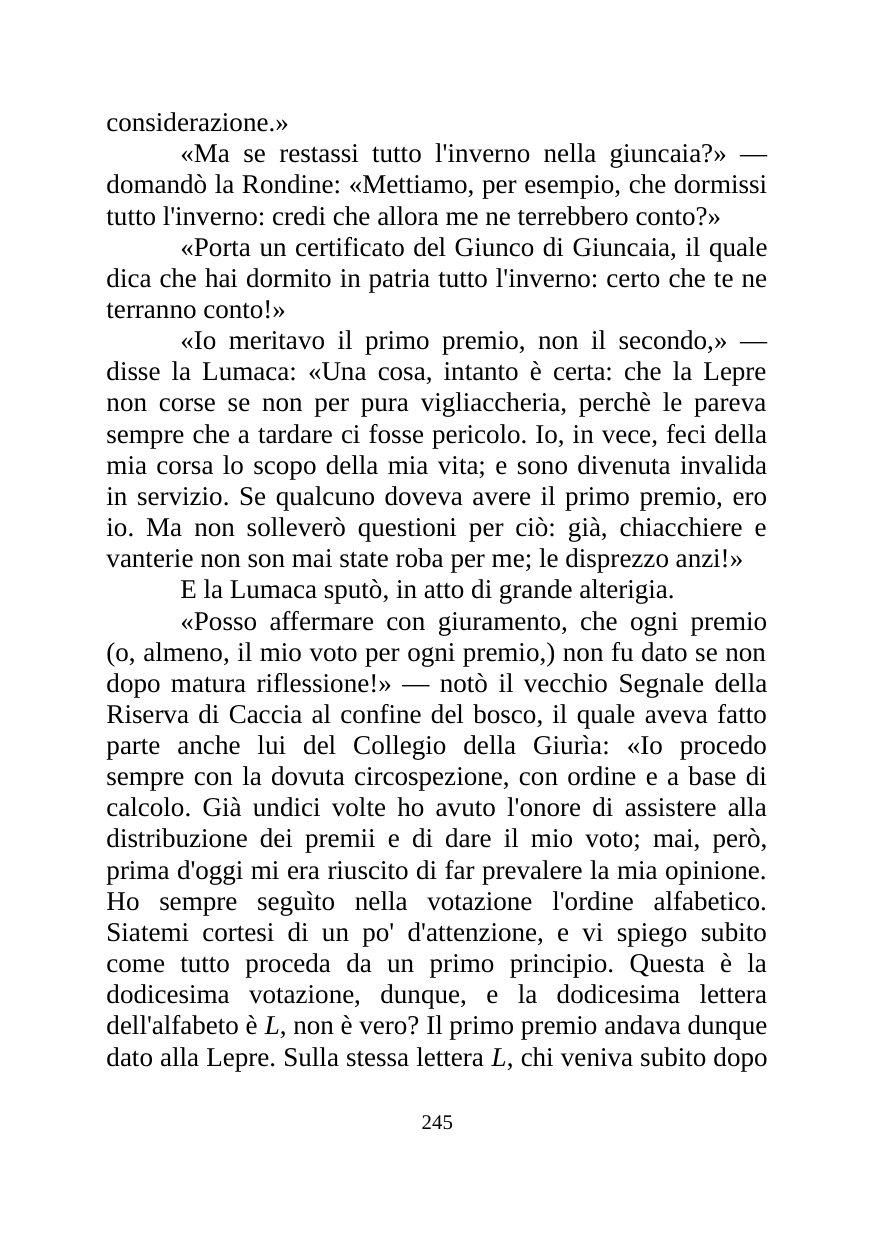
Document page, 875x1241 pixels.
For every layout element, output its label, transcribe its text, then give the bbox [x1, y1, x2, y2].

text «Ma se restassi tutto l'inverno nella giuncaia?» — domandò la Rondine: «Mettiamo, per esempio, che dormissi tutto l'inverno: credi che allora me ne terrebbero conto?» [106, 137, 768, 231]
text «Porta un certificato del Giunco di Giuncaia, il quale dica che hai dormito in patria tutto l'inverno: certo che te ne terranno conto!» [106, 231, 768, 324]
text «Posso affermare con giuramento, che ogni premio (o, almeno, il mio voto per ogni premio,) non fu dato se non dopo matura riflessione!» — notò il vecchio Segnale della Riserva di Caccia al confine del bosco, il quale aveva fatto parte anche lui del Collegio della Giurìa: «Io procedo sempre con la dovuta circospezione, con ordine e a base di calcolo. Già undici volte ho avuto l'onore di assistere alla distribuzione dei premii e di dare il mio voto; mai, però, prima d'oggi mi era riuscito di far prevalere la mia opinione. Ho sempre seguìto nella votazione l'ordine alfabetico. Siatemi cortesi di un po' d'attenzione, e vi spiego subito come tutto proceda da un primo principio. Questa è la dodicesima votazione, dunque, e la dodicesima lettera dell'alfabeto è L, non è vero? Il primo premio andava dunque dato alla Lepre. Sulla stessa lettera L, chi veniva subito dopo [106, 604, 768, 1072]
text considerazione.» [106, 106, 768, 137]
text «Io meritavo il primo premio, non il secondo,» — disse la Lumaca: «Una cosa, intanto è certa: che la Lepre non corse se non per pura vigliaccheria, perchè le pareva sempre che a tardare ci fosse pericolo. Io, in vece, feci della mia corsa lo scopo della mia vita; e sono divenuta invalida in servizio. Se qualcuno doveva avere il primo premio, ero io. Ma non solleverò questioni per ciò: già, chiacchiere e vanterie non son mai state roba per me; le disprezzo anzi!» [106, 324, 768, 573]
text E la Lumaca sputò, in atto di grande alterigia. [106, 573, 768, 604]
